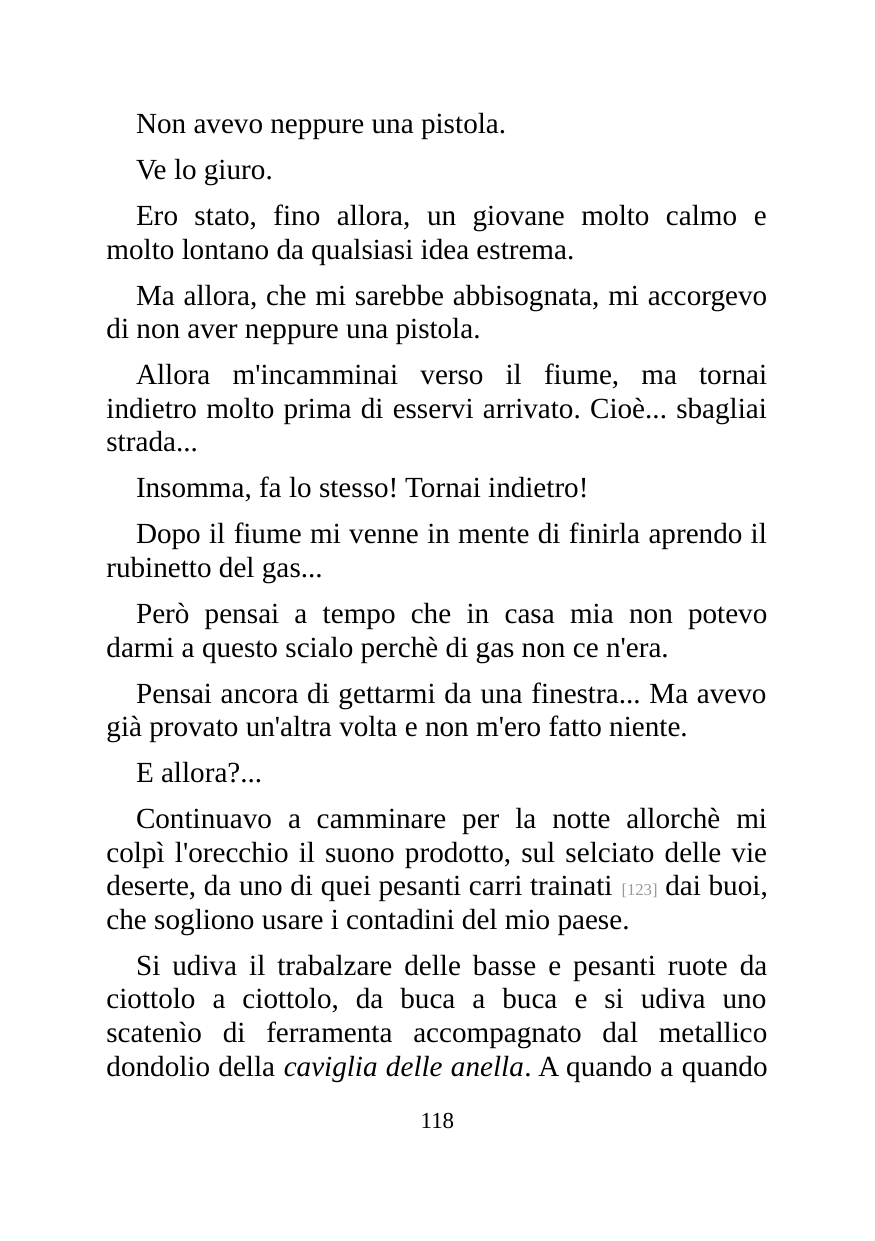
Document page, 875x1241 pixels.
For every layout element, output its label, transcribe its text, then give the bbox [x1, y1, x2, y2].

text Però pensai a tempo che in casa mia non potevo darmi a questo scialo perchè di gas non ce n'era. [106, 596, 768, 663]
text Continuavo a camminare per la notte allorchè mi colpì l'orecchio il suono prodotto, sul selciato delle vie deserte, da uno di quei pesanti carri trainati [123] dai buoi, che sogliono usare i contadini del mio paese. [106, 801, 768, 936]
text Ero stato, fino allora, un giovane molto calmo e molto lontano da qualsiasi idea estrema. [106, 198, 768, 265]
text Ve lo giuro. [106, 152, 768, 186]
text Pensai ancora di gettarmi da una finestra... Ma avevo già provato un'altra volta e non m'ero fatto niente. [106, 676, 768, 743]
text Allora m'incamminai verso il fiume, ma tornai indietro molto prima di esservi arrivato. Cioè... sbagliai strada... [106, 357, 768, 458]
text E allora?... [106, 755, 768, 789]
text Insomma, fa lo stesso! Tornai indietro! [106, 471, 768, 504]
text Ma allora, che mi sarebbe abbisognata, mi accorgevo di non aver neppure una pistola. [106, 278, 768, 345]
text Non avevo neppure una pistola. [106, 106, 768, 140]
text Si udiva il trabalzare delle basse e pesanti ruote da ciottolo a ciottolo, da buca a buca e si udiva uno scatenìo di ferramenta accompagnato dal metallico dondolio della caviglia delle anella. A quando a quando [106, 948, 768, 1082]
text Dopo il fiume mi venne in mente di finirla aprendo il rubinetto del gas... [106, 517, 768, 584]
